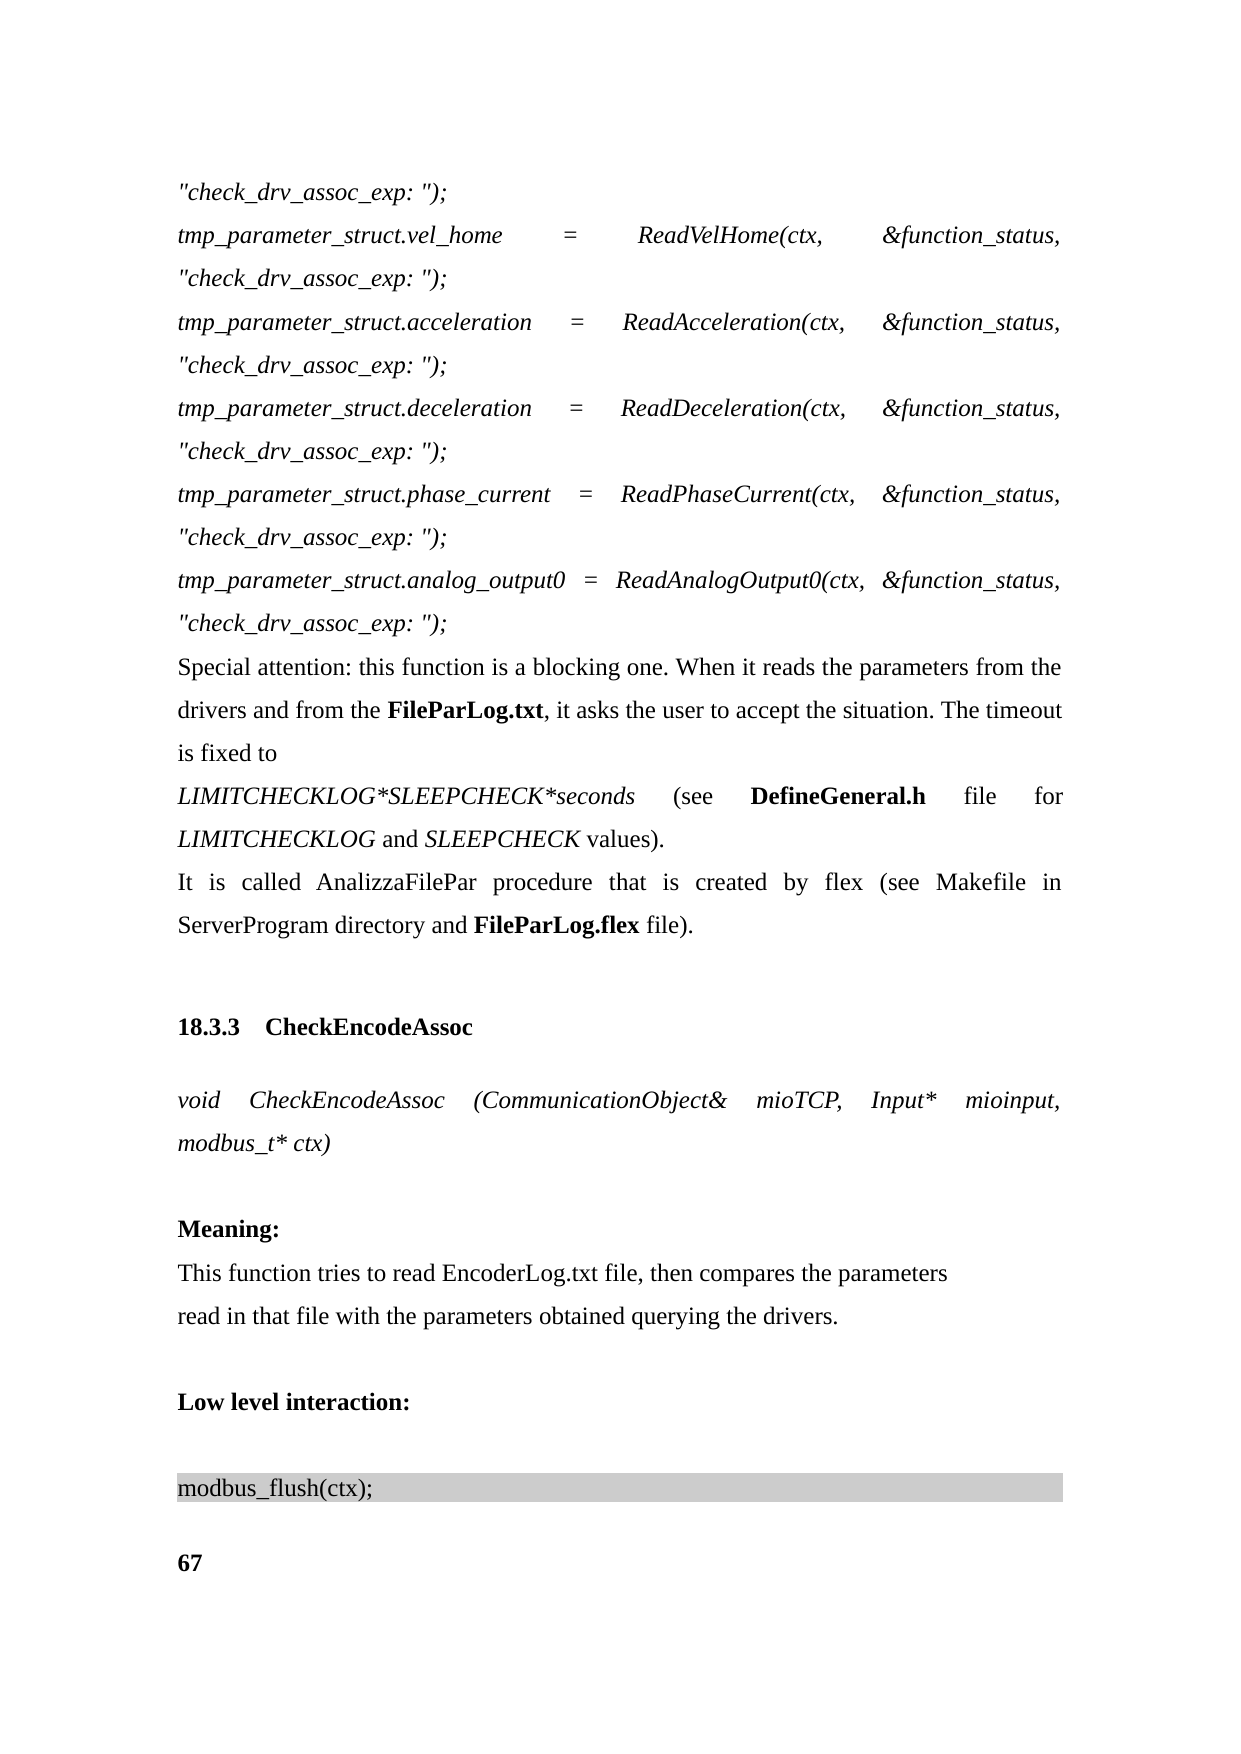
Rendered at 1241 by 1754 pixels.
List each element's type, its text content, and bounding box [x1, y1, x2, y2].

text tmp_parameter_struct.analog_output0 = ReadAnalogOutput0(ctx, &function_status, "check_drv_assoc_exp: "); [177, 565, 1063, 637]
text tmp_parameter_struct.phase_current = ReadPhaseCurrent(ctx, &function_status, "check_drv_assoc_exp: "); [177, 479, 1063, 551]
subtitle CheckEncodeAssoc [177, 1012, 1063, 1041]
text tmp_parameter_struct.deceleration = ReadDeceleration(ctx, &function_status, "check_drv_assoc_exp: "); [177, 393, 1063, 465]
text read in that file with the parameters obtained querying the drivers. [177, 1301, 1063, 1329]
text Special attention: this function is a blocking one. When it reads the parameters from the drivers and from the FileParLog.txt, it asks the user to accept the situation. The timeout is fixed to [177, 652, 1063, 767]
text LIMITCHECKLOG*SLEEPCHECK*seconds (see DefineGeneral.h file for LIMITCHECKLOG and SLEEPCHECK values). [177, 781, 1063, 853]
text It is called AnalizzaFilePar procedure that is created by flex (see Makefile in ServerProgram directory and FileParLog.flex file). [177, 867, 1063, 939]
text This function tries to read EncoderLog.txt file, then compares the parameters [177, 1258, 1063, 1286]
text Low level interaction: [177, 1387, 1063, 1416]
text tmp_parameter_struct.acceleration = ReadAcceleration(ctx, &function_status, "check_drv_assoc_exp: "); [177, 307, 1063, 378]
text tmp_parameter_struct.vel_home = ReadVelHome(ctx, &function_status, "check_drv_assoc_exp: "); [177, 220, 1063, 292]
text "check_drv_assoc_exp: "); [177, 177, 1063, 206]
text modbus_flush(ctx); [177, 1473, 1063, 1502]
text void CheckEncodeAssoc (CommunicationObject& mioTCP, Input* mioinput, modbus_t* ctx) [177, 1085, 1063, 1157]
text Meaning: [177, 1214, 1063, 1243]
